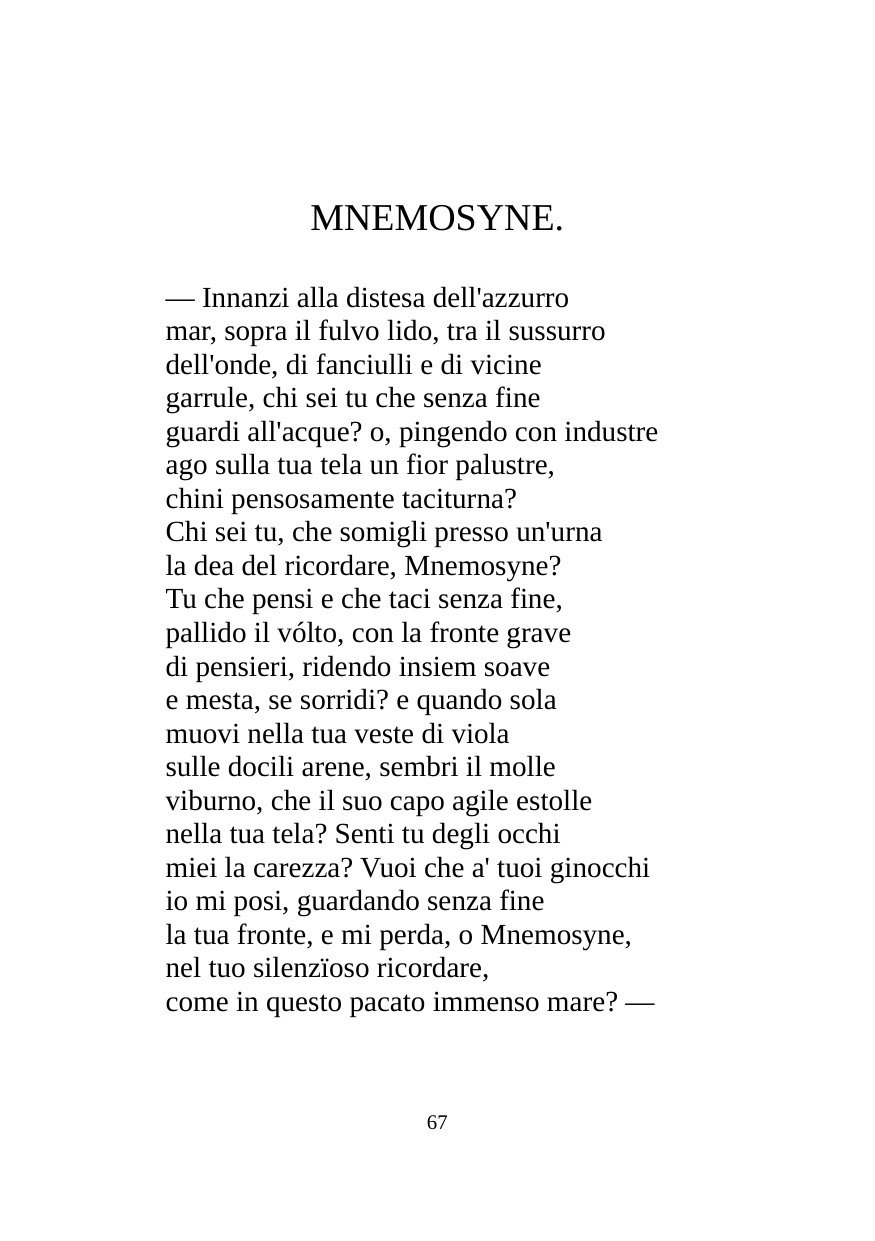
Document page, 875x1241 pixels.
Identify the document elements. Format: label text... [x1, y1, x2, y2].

subtitle MNEMOSYNE. [106, 195, 768, 238]
text — Innanzi alla distesa dell'azzurro mar, sopra il fulvo lido, tra il sussurro dell'onde, di fanciulli e di vicine garrule, chi sei tu che senza fine guardi all'acque? o, pingendo con industre ago sulla tua tela un fior palustre, chini pensosamente taciturna? Chi sei tu, che somigli presso un'urna la dea del ricordare, Mnemosyne? Tu che pensi e che taci senza fine, pallido il vólto, con la fronte grave di pensieri, ridendo insiem soave e mesta, se sorridi? e quando sola muovi nella tua veste di viola sulle docili arene, sembri il molle viburno, che il suo capo agile estolle nella tua tela? Senti tu degli occhi miei la carezza? Vuoi che a' tuoi ginocchi io mi posi, guardando senza fine la tua fronte, e mi perda, o Mnemosyne, nel tuo silenzïoso ricordare, come in questo pacato immenso mare? — [165, 280, 768, 1018]
